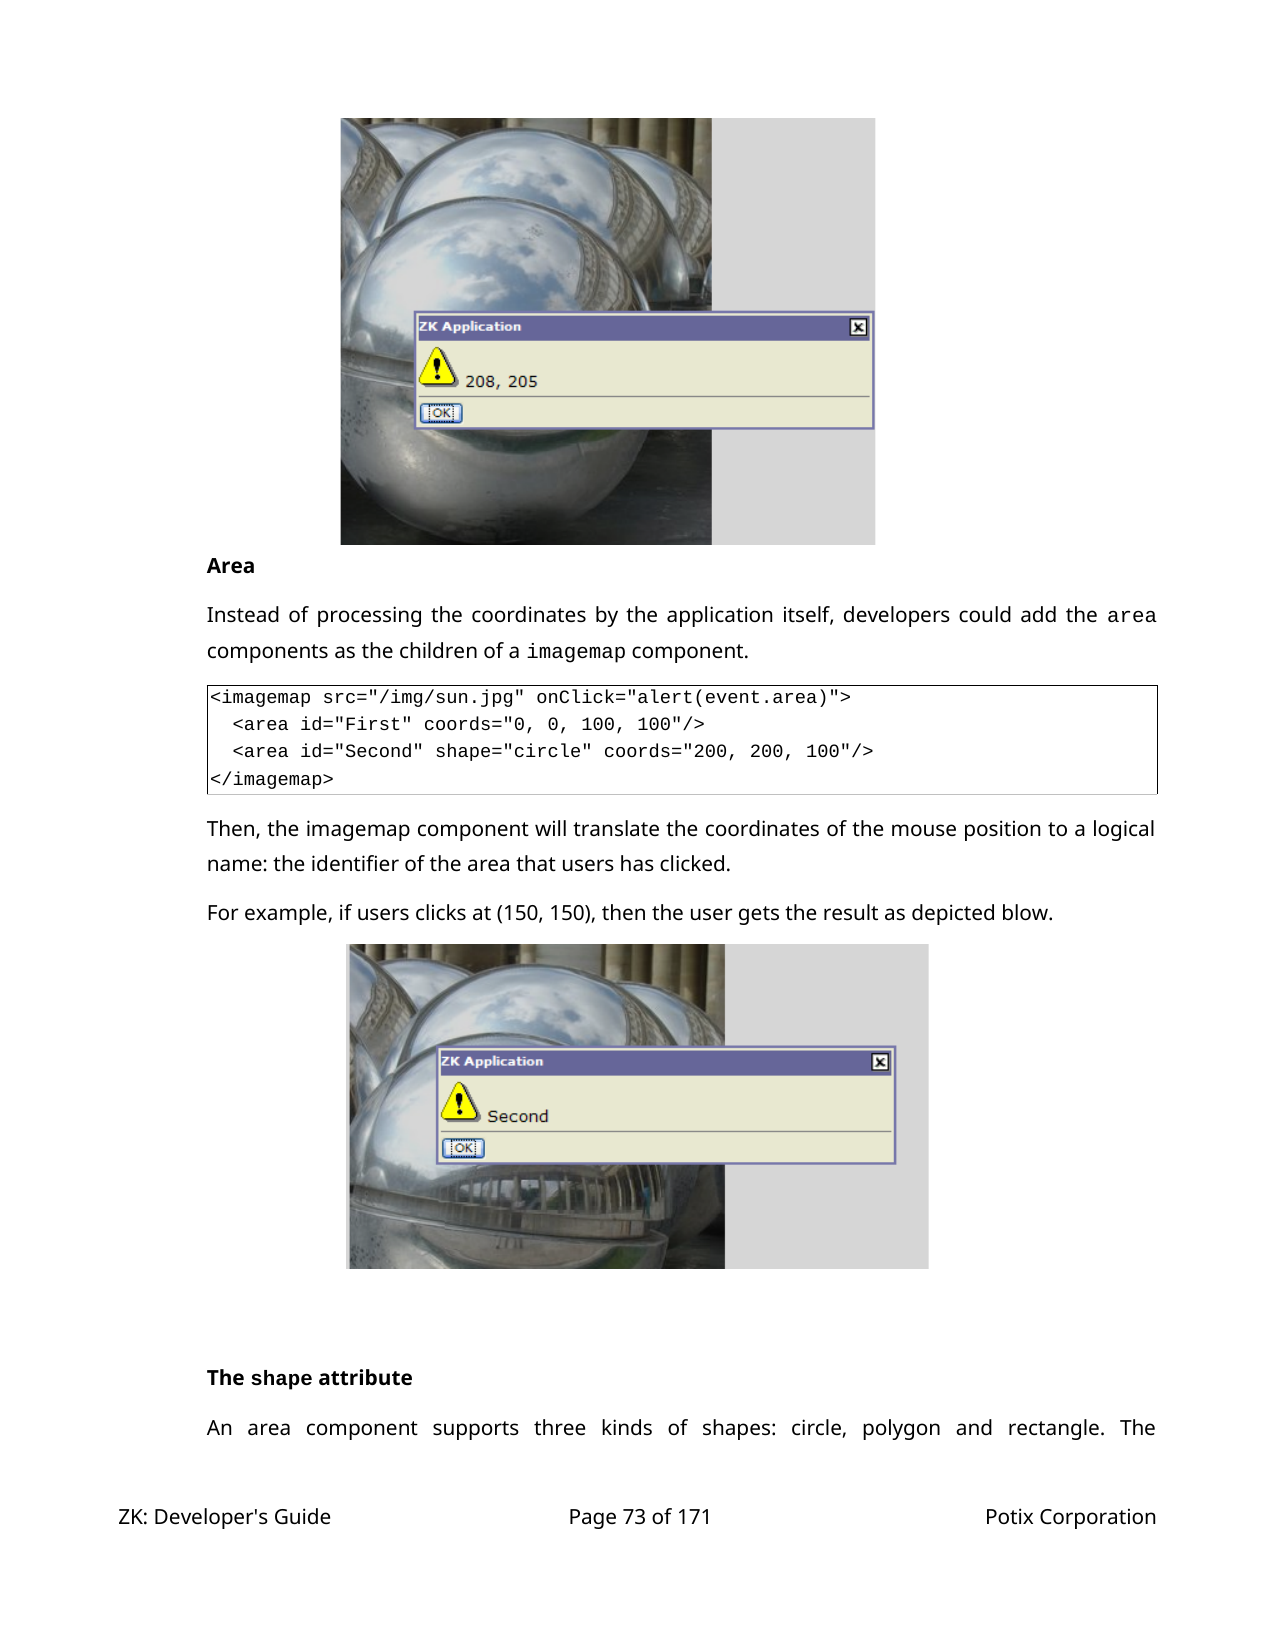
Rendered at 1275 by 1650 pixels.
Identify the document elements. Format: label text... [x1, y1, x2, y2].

subtitle Area [207, 545, 1157, 579]
text Then, the imagemap component will translate the coordinates of the mouse position to a logical name: the identifier of the area that users has clicked. [207, 814, 1157, 878]
picture [340, 118, 876, 545]
text Instead of processing the coordinates by the application itself, developers could add the area components as the children of a imagemap component. [207, 600, 1157, 664]
text </imagemap> [208, 766, 1157, 794]
subtitle The shape attribute [207, 1363, 1157, 1392]
text <area id="Second" shape="circle" coords="200, 200, 100"/> [208, 739, 1157, 763]
text For example, if users clicks at (150, 150), then the user gets the result as depicted blow. [207, 898, 1157, 927]
picture [346, 944, 929, 1269]
text An area component supports three kinds of shapes: circle, polygon and rectangle. The [207, 1413, 1157, 1441]
text <area id="First" coords="0, 0, 100, 100"/> [208, 712, 1157, 736]
text <imagemap src="/img/sun.jpg" onClick="alert(event.area)"> [208, 686, 1157, 709]
